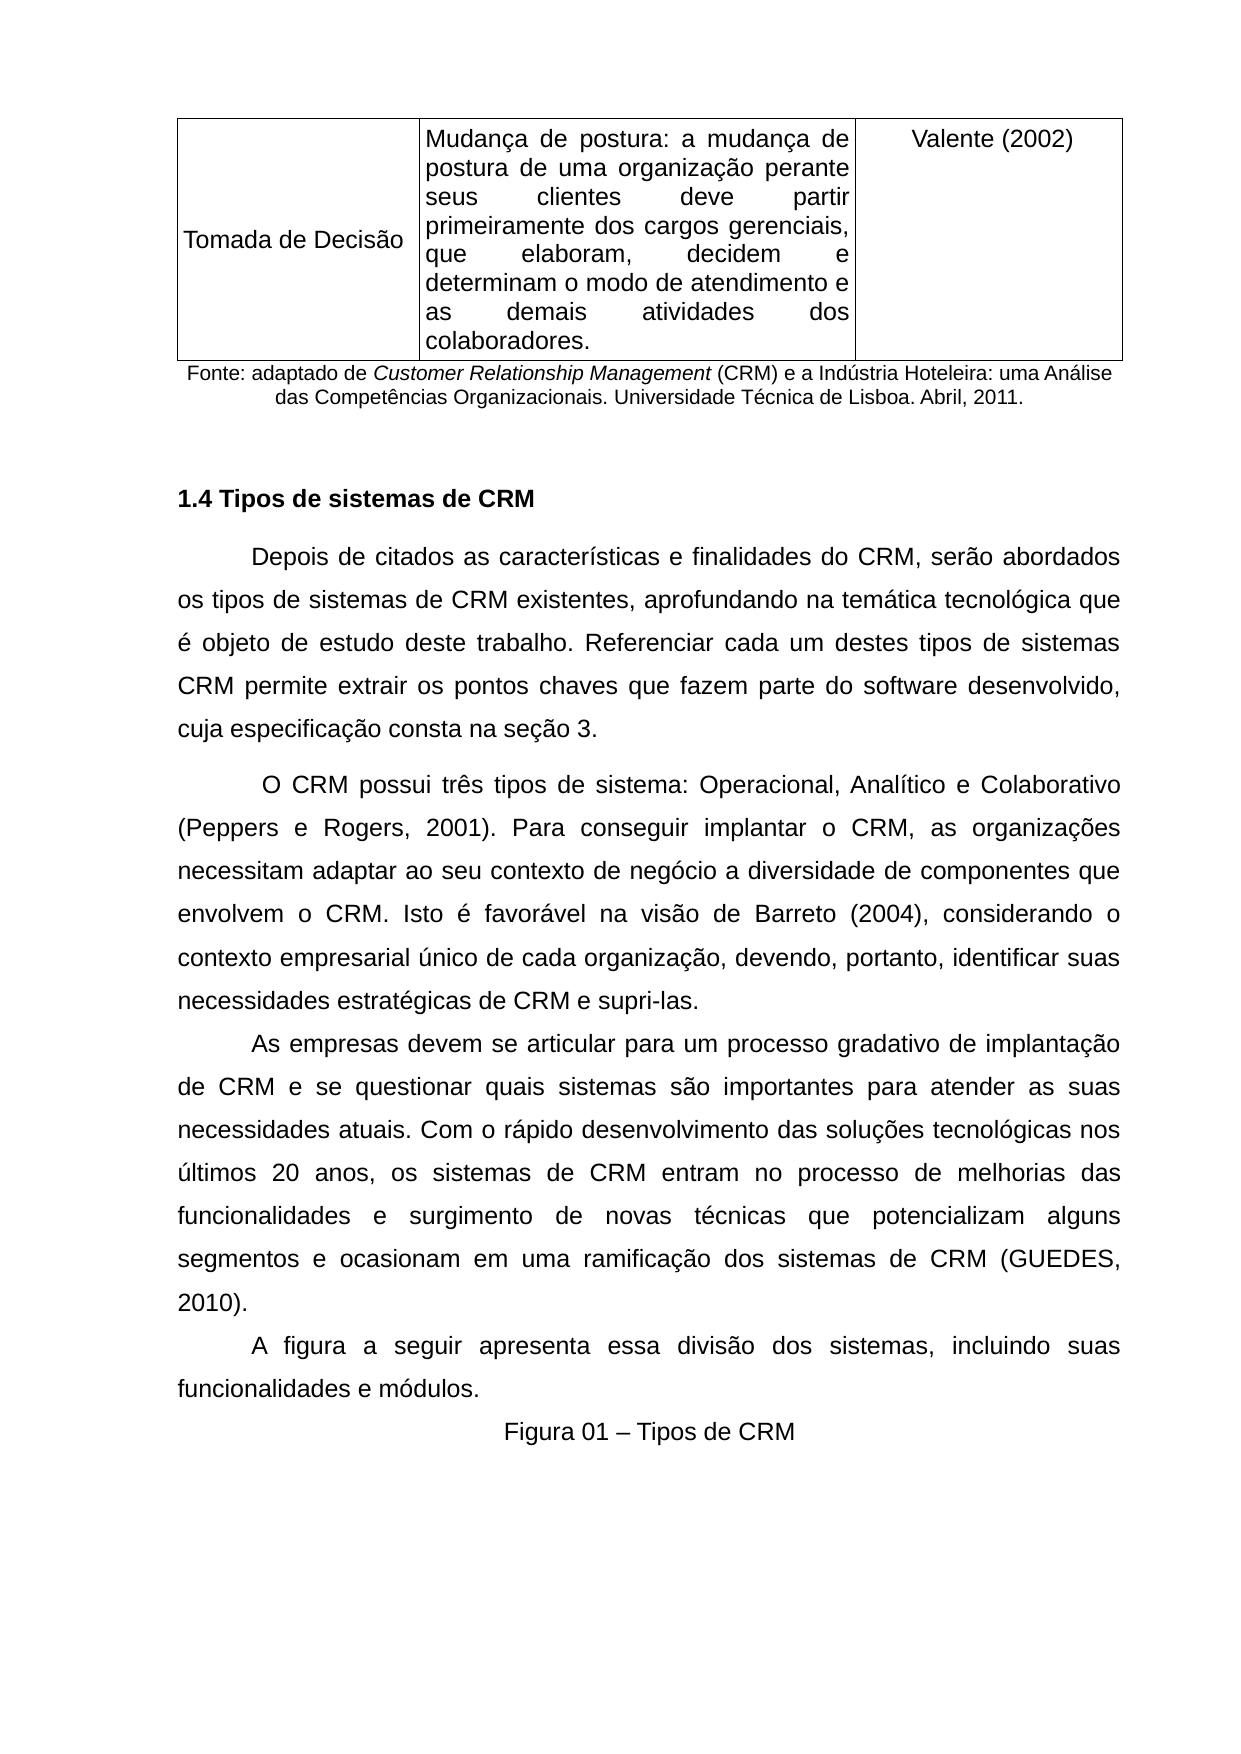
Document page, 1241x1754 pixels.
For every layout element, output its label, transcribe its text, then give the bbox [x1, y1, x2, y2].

text O CRM possui três tipos de sistema: Operacional, Analítico e Colaborativo (Peppers e Rogers, 2001). Para conseguir implantar o CRM, as organizações necessitam adaptar ao seu contexto de negócio a diversidade de componentes que envolvem o CRM. Isto é favorável na visão de Barreto (2004), considerando o contexto empresarial único de cada organização, devendo, portanto, identificar suas necessidades estratégicas de CRM e supri-las. [177, 770, 1122, 1014]
text A figura a seguir apresenta essa divisão dos sistemas, incluindo suas funcionalidades e módulos. [177, 1331, 1122, 1402]
text Depois de citados as características e finalidades do CRM, serão abordados os tipos de sistemas de CRM existentes, aprofundando na temática tecnológica que é objeto de estudo deste trabalho. Referenciar cada um destes tipos de sistemas CRM permite extrair os pontos chaves que fazem parte do software desenvolvido, cuja especificação consta na seção 3. [177, 542, 1122, 743]
text Fonte: adaptado de Customer Relationship Management (CRM) e a Indústria Hoteleira: uma Análise das Competências Organizacionais. Universidade Técnica de Lisboa. Abril, 2011. [177, 361, 1122, 408]
text As empresas devem se articular para um processo gradativo de implantação de CRM e se questionar quais sistemas são importantes para atender as suas necessidades atuais. Com o rápido desenvolvimento das soluções tecnológicas nos últimos 20 anos, os sistemas de CRM entram no processo de melhorias das funcionalidades e surgimento de novas técnicas que potencializam alguns segmentos e ocasionam em uma ramificação dos sistemas de CRM (GUEDES, 2010). [177, 1029, 1122, 1316]
text Figura 01 – Tipos de CRM [177, 1417, 1122, 1446]
table_cell Mudança de postura: a mudança de postura de uma organização perante seus clientes deve partir primeiramente dos cargos gerenciais, que elaboram, decidem e determinam o modo de atendimento e as demais atividades dos colaboradores. [420, 119, 855, 360]
table_cell Valente (2002) [856, 119, 1122, 360]
subtitle 1.4 Tipos de sistemas de CRM [177, 450, 1122, 513]
table_cell Tomada de Decisão [178, 119, 419, 360]
